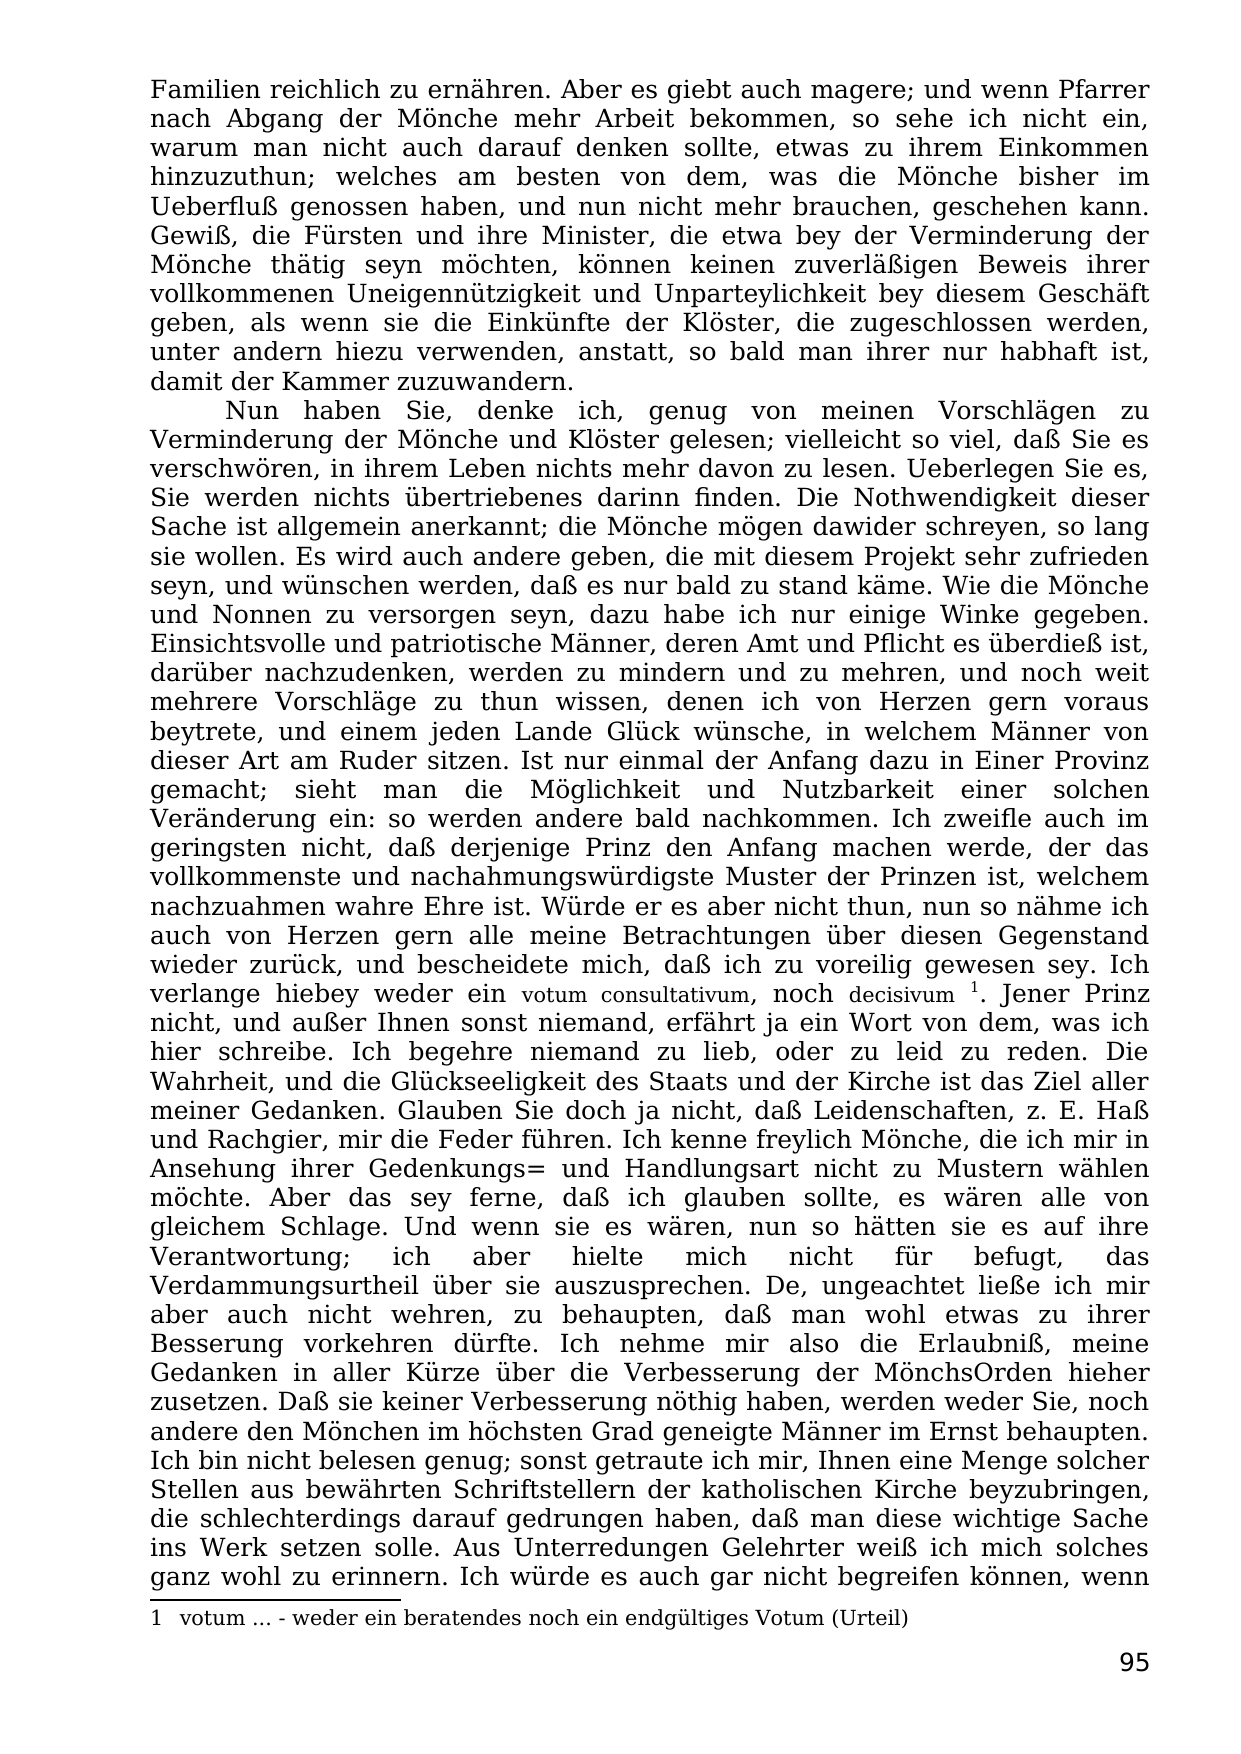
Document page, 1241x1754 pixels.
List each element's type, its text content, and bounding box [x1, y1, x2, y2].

text Familien reichlich zu ernähren. Aber es giebt auch magere; und wenn Pfarrer nach Abgang der Mönche mehr Arbeit bekommen, so sehe ich nicht ein, warum man nicht auch darauf denken sollte, etwas zu ihrem Einkommen hinzuzuthun; welches am besten von dem, was die Mönche bisher im Ueberfluß genossen haben, und nun nicht mehr brauchen, geschehen kann. Gewiß, die Fürsten und ihre Minister, die etwa bey der Verminderung der Mönche thätig seyn möchten, können keinen zuverläßigen Beweis ihrer vollkommenen Uneigennützigkeit und Unparteylichkeit bey diesem Geschäft geben, als wenn sie die Einkünfte der Klöster, die zugeschlossen werden, unter andern hiezu verwenden, anstatt, so bald man ihrer nur habhaft ist, damit der Kammer zuzuwandern. [150, 75, 1151, 396]
text Nun haben Sie, denke ich, genug von meinen Vorschlägen zu Verminderung der Mönche und Klöster gelesen; vielleicht so viel, daß Sie es verschwören, in ihrem Leben nichts mehr davon zu lesen. Ueberlegen Sie es, Sie werden nichts übertriebenes darinn finden. Die Nothwendigkeit dieser Sache ist allgemein anerkannt; die Mönche mögen dawider schreyen, so lang sie wollen. Es wird auch andere geben, die mit diesem Projekt sehr zufrieden seyn, und wünschen werden, daß es nur bald zu stand käme. Wie die Mönche und Nonnen zu versorgen seyn, dazu habe ich nur einige Winke gegeben. Einsichtsvolle und patriotische Männer, deren Amt und Pflicht es überdieß ist, darüber nachzudenken, werden zu mindern und zu mehren, und noch weit mehrere Vorschläge zu thun wissen, denen ich von Herzen gern voraus beytrete, und einem jeden Lande Glück wünsche, in welchem Männer von dieser Art am Ruder sitzen. Ist nur einmal der Anfang dazu in Einer Provinz gemacht; sieht man die Möglichkeit und Nutzbarkeit einer solchen Veränderung ein: so werden andere bald nachkommen. Ich zweifle auch im geringsten nicht, daß derjenige Prinz den Anfang machen werde, der das vollkommenste und nachahmungswürdigste Muster der Prinzen ist, welchem nachzuahmen wahre Ehre ist. Würde er es aber nicht thun, nun so nähme ich auch von Herzen gern alle meine Betrachtungen über diesen Gegenstand wieder zurück, und bescheidete mich, daß ich zu voreilig gewesen sey. Ich verlange hiebey weder ein votum consultativum, noch decisivum . Jener Prinz nicht, und außer Ihnen sonst niemand, erfährt ja ein Wort von dem, was ich hier schreibe. Ich begehre niemand zu lieb, oder zu leid zu reden. Die Wahrheit, und die Glückseeligkeit des Staats und der Kirche ist das Ziel aller meiner Gedanken. Glauben Sie doch ja nicht, daß Leidenschaften, z. E. Haß und Rachgier, mir die Feder führen. Ich kenne freylich Mönche, die ich mir in Ansehung ihrer Gedenkungs= und Handlungsart nicht zu Mustern wählen möchte. Aber das sey ferne, daß ich glauben sollte, es wären alle von gleichem Schlage. Und wenn sie es wären, nun so hätten sie es auf ihre Verantwortung; ich aber hielte mich nicht für befugt, das Verdammungsurtheil über sie auszusprechen. De, ungeachtet ließe ich mir aber auch nicht wehren, zu behaupten, daß man wohl etwas zu ihrer Besserung vorkehren dürfte. Ich nehme mir also die Erlaubniß, meine Gedanken in aller Kürze über die Verbesserung der MönchsOrden hieher zusetzen. Daß sie keiner Verbesserung nöthig haben, werden weder Sie, noch andere den Mönchen im höchsten Grad geneigte Männer im Ernst behaupten. Ich bin nicht belesen genug; sonst getraute ich mir, Ihnen eine Menge solcher Stellen aus bewährten Schriftstellern der katholischen Kirche beyzubringen, die schlechterdings darauf gedrungen haben, daß man diese wichtige Sache ins Werk setzen solle. Aus Unterredungen Gelehrter weiß ich mich solches ganz wohl zu erinnern. Ich würde es auch gar nicht begreifen können, wenn [150, 396, 1151, 1592]
text votum ... - weder ein beratendes noch ein endgültiges Votum (Urteil) [150, 1606, 1151, 1631]
